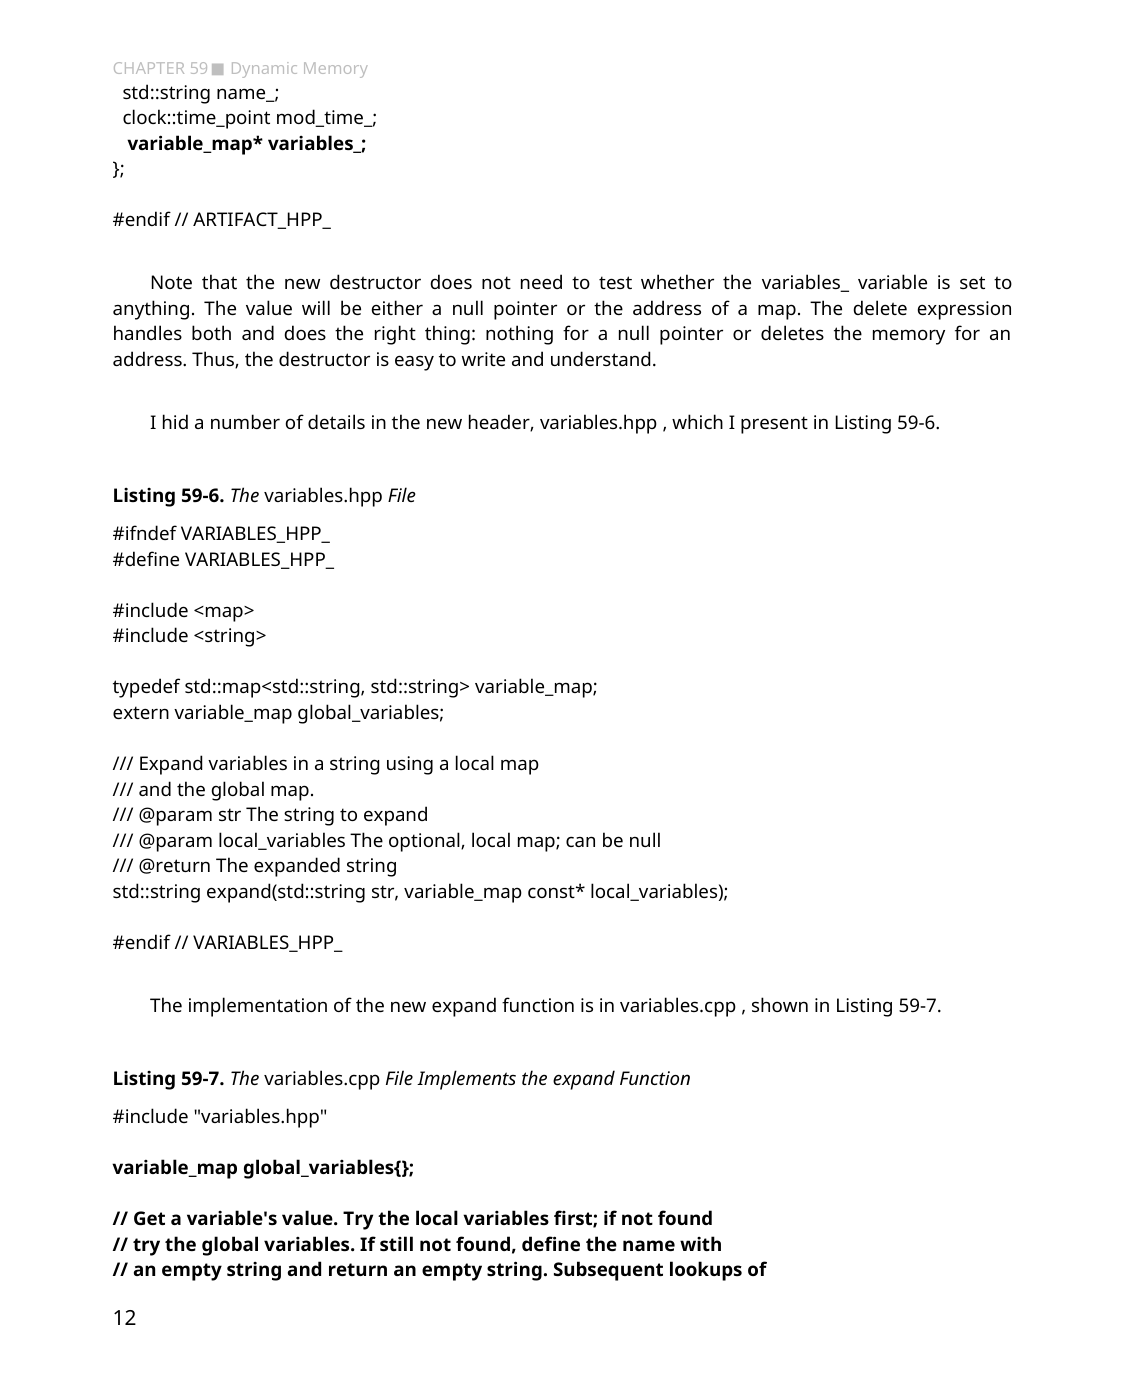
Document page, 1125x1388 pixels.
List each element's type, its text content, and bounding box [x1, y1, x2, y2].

text // try the global variables. If still not found, define the name with [112, 1231, 1012, 1257]
text /// @return The expanded string [112, 852, 1012, 878]
text /// @param local_variables The optional, local map; can be null [112, 827, 1012, 852]
text extern variable_map global_variables; [112, 699, 1012, 725]
text // Get a variable's value. Try the local variables first; if not found [112, 1206, 1012, 1231]
text #endif // VARIABLES_HPP_ [112, 929, 1012, 954]
text Listing 59-7. The variables.cpp File Implements the expand Function [112, 1065, 1012, 1091]
text Listing 59-6. The variables.hpp File [112, 483, 1012, 508]
text // an empty string and return an empty string. Subsequent lookups of [112, 1257, 1012, 1282]
text typedef std::map<std::string, std::string> variable_map; [112, 674, 1012, 699]
text std::string expand(std::string str, variable_map const* local_variables); [112, 878, 1012, 903]
text /// and the global map. [112, 776, 1012, 801]
text The implementation of the new expand function is in variables.cpp , shown in Listing 59-7. [112, 992, 1012, 1017]
text #include <map> [112, 597, 1012, 623]
text /// Expand variables in a string using a local map [112, 750, 1012, 776]
text variable_map* variables_; [112, 130, 1012, 156]
text #endif // ARTIFACT_HPP_ [112, 207, 1012, 232]
text I hid a number of details in the new header, variables.hpp , which I present in Listing 59-6. [112, 409, 1012, 435]
text }; [112, 156, 1012, 181]
text variable_map global_variables{}; [112, 1154, 1012, 1180]
text #include "variables.hpp" [112, 1103, 1012, 1129]
text Note that the new destructor does not need to test whether the variables_ variable is set to anything. The value will be either a null pointer or the address of a map. The delete expression handles both and does the right thing: nothing for a null pointer or deletes the memory for an address. Thus, the destructor is easy to write and understand. [112, 269, 1012, 372]
text std::string name_; [112, 79, 1012, 104]
text #define VARIABLES_HPP_ [112, 546, 1012, 572]
text #include <string> [112, 623, 1012, 648]
text clock::time_point mod_time_; [112, 104, 1012, 130]
text #ifndef VARIABLES_HPP_ [112, 521, 1012, 546]
text /// @param str The string to expand [112, 801, 1012, 827]
